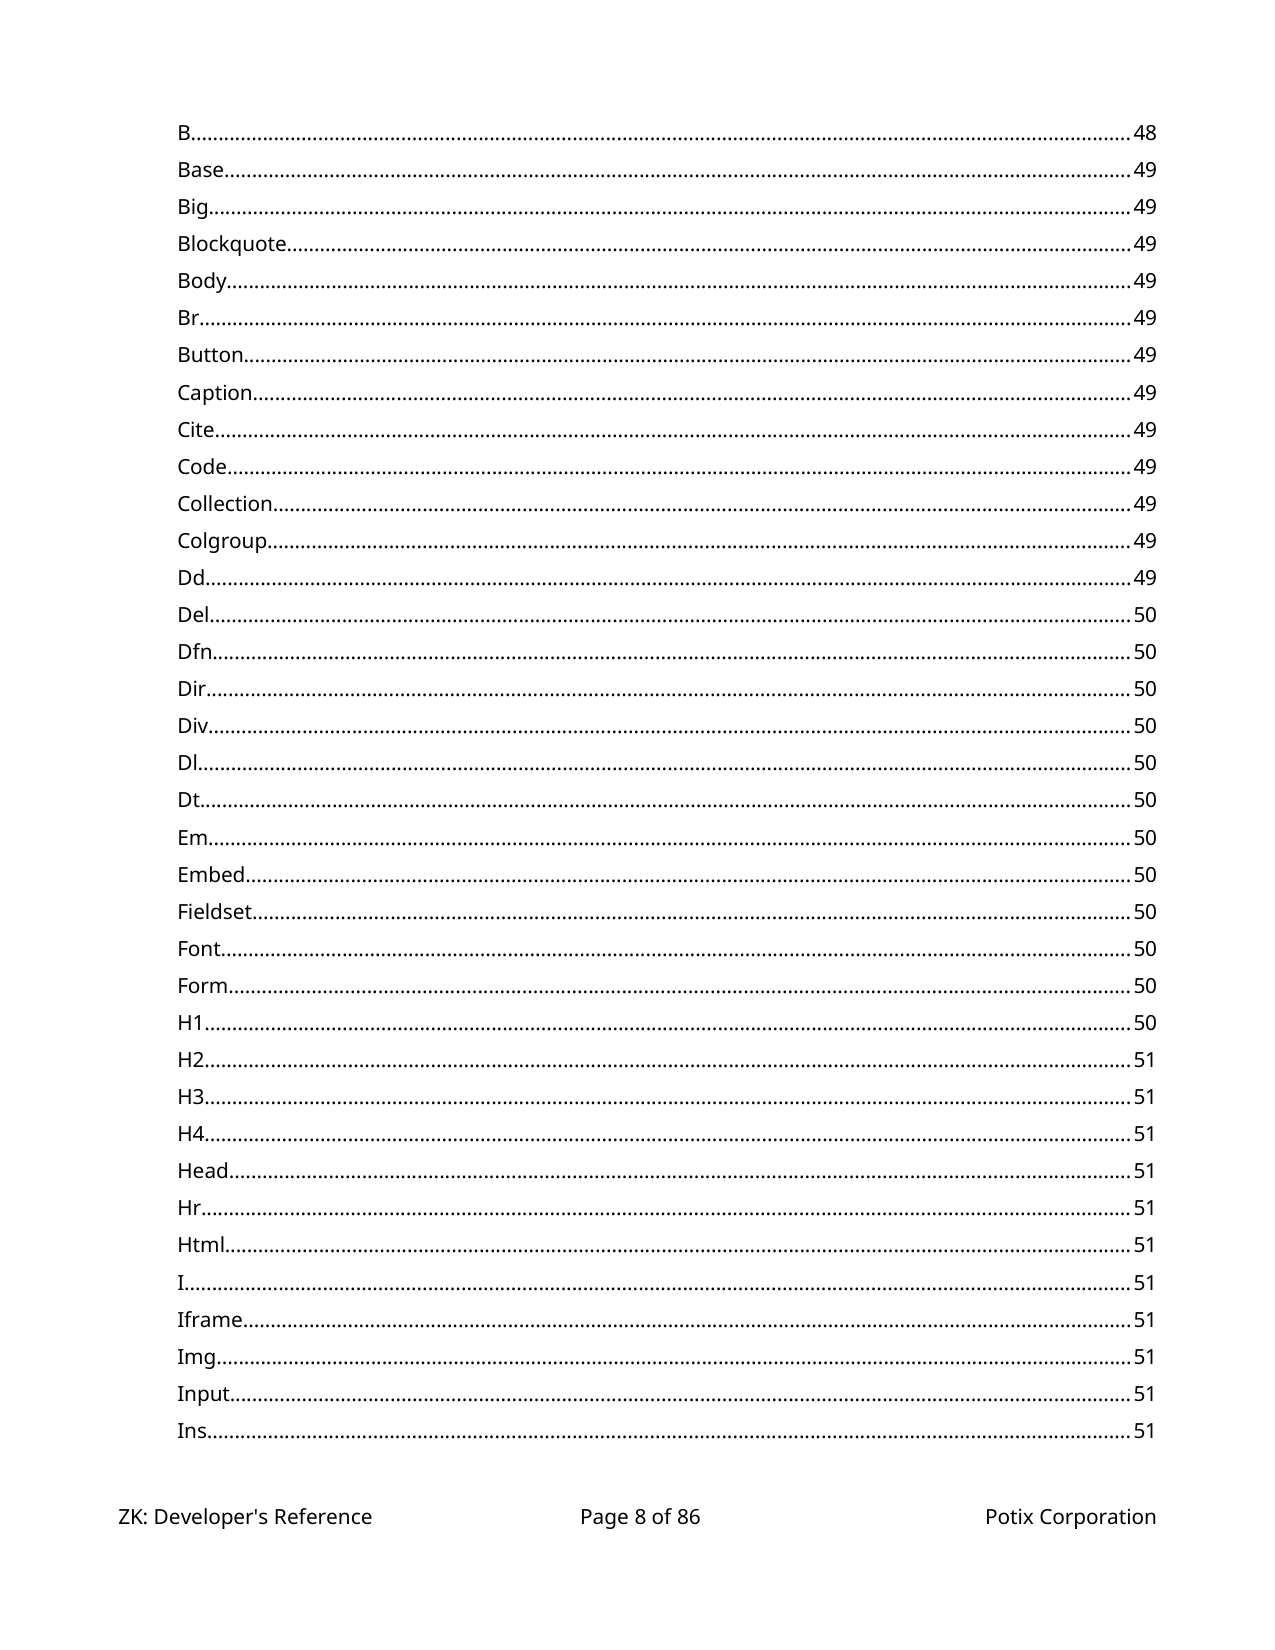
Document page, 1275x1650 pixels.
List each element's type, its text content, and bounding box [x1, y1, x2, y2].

text Ins 51 [177, 1416, 1157, 1444]
text Dl 50 [177, 748, 1157, 777]
text Br 49 [177, 303, 1157, 332]
text Caption 49 [177, 378, 1157, 406]
text H3 51 [177, 1082, 1157, 1111]
text Button 49 [177, 341, 1157, 369]
text H2 51 [177, 1045, 1157, 1073]
text Html 51 [177, 1231, 1157, 1259]
text Font 50 [177, 934, 1157, 962]
text Input 51 [177, 1379, 1157, 1407]
text Base 49 [177, 155, 1157, 183]
text Body 49 [177, 266, 1157, 295]
text Iframe 51 [177, 1305, 1157, 1333]
text Dfn 50 [177, 637, 1157, 666]
text Big 49 [177, 192, 1157, 221]
text Cite 49 [177, 415, 1157, 443]
text Form 50 [177, 971, 1157, 999]
text Embed 50 [177, 860, 1157, 888]
text Em 50 [177, 823, 1157, 851]
text Head 51 [177, 1156, 1157, 1185]
text Colgroup 49 [177, 526, 1157, 554]
text Blockquote 49 [177, 229, 1157, 258]
text H1 50 [177, 1008, 1157, 1036]
text Dir 50 [177, 674, 1157, 703]
text Div 50 [177, 711, 1157, 740]
text Img 51 [177, 1342, 1157, 1370]
text Del 50 [177, 600, 1157, 628]
text Collection 49 [177, 489, 1157, 517]
text Dd 49 [177, 563, 1157, 591]
text Fieldset 50 [177, 897, 1157, 925]
text Code 49 [177, 452, 1157, 480]
text H4 51 [177, 1119, 1157, 1148]
text Dt 50 [177, 786, 1157, 814]
text I 51 [177, 1268, 1157, 1296]
text Hr 51 [177, 1193, 1157, 1222]
text B 48 [177, 118, 1157, 146]
